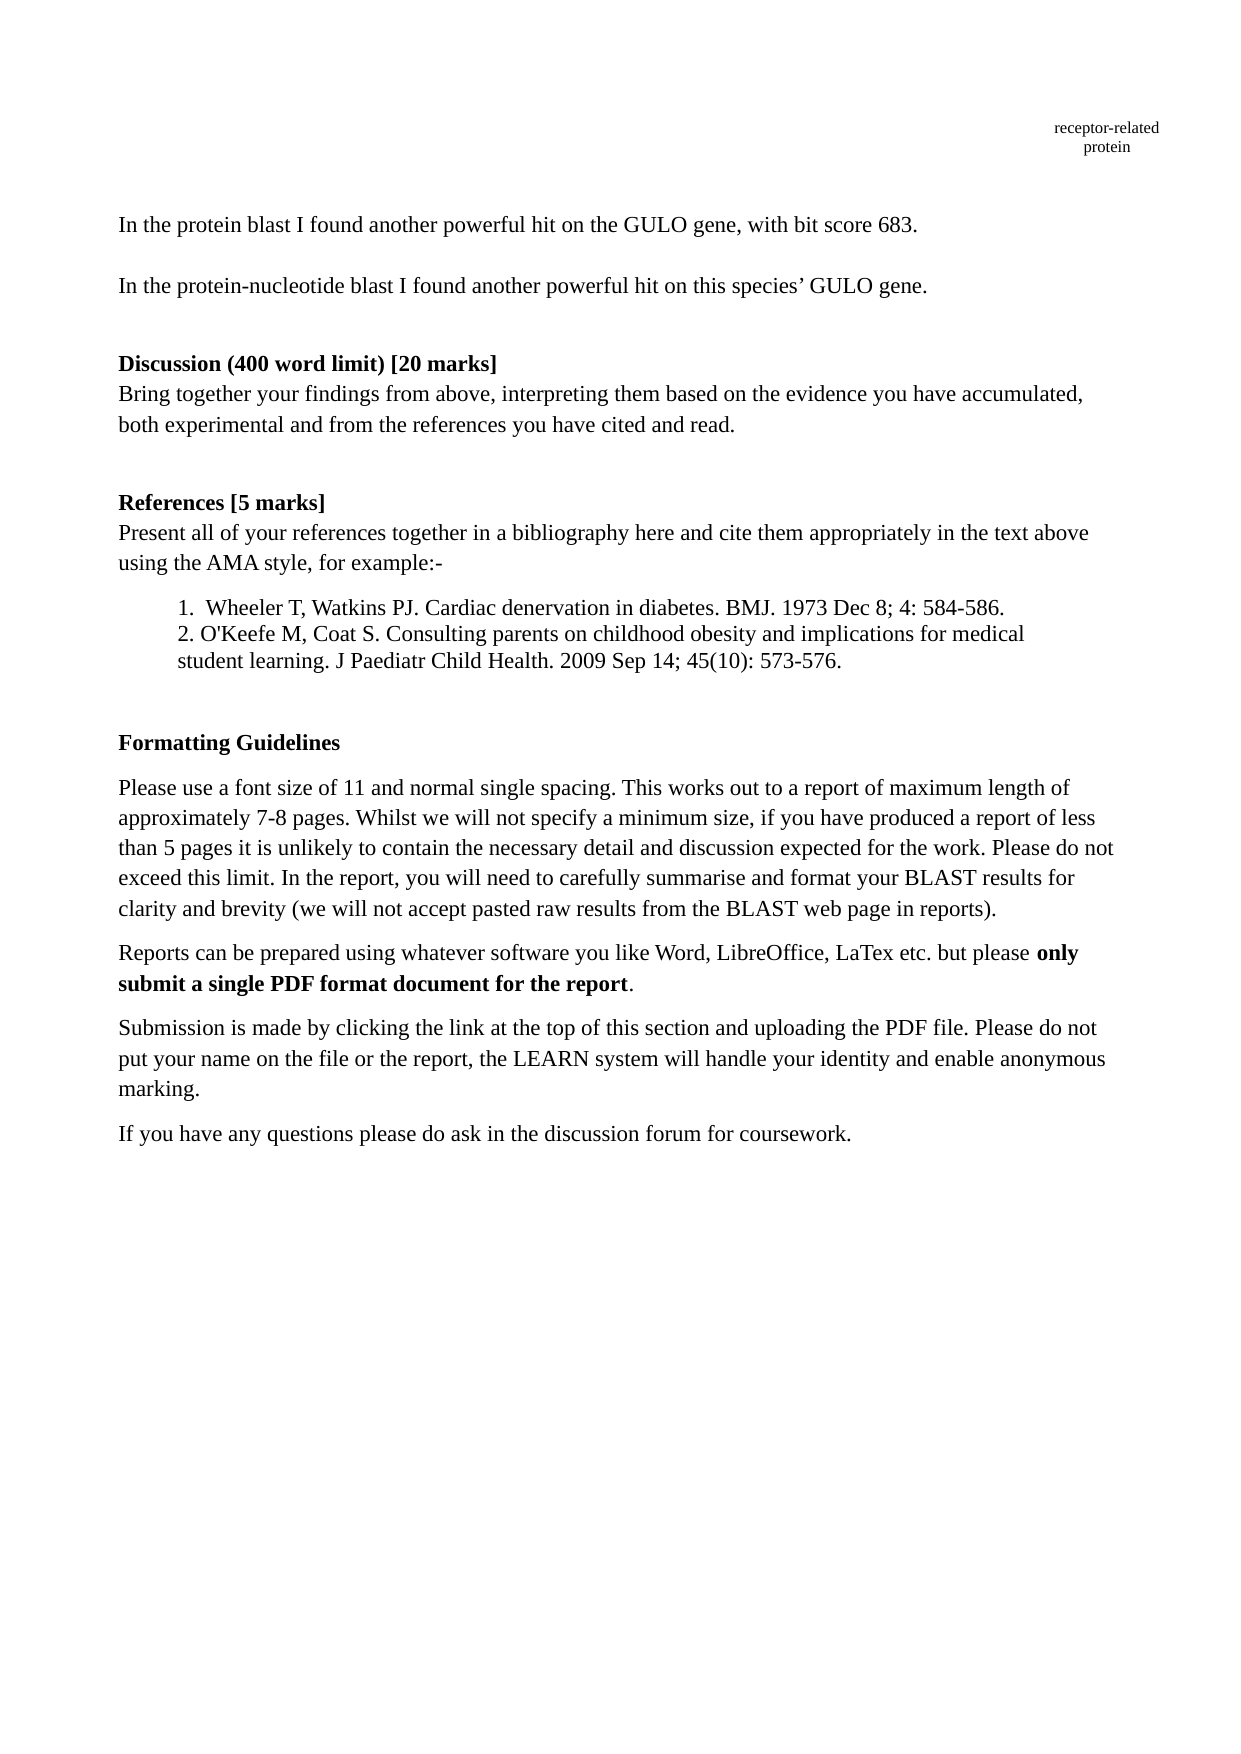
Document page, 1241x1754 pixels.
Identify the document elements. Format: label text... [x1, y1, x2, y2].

text Please use a font size of 11 and normal single spacing. This works out to a report of maximum length of approximately 7-8 pages. Whilst we will not specify a minimum size, if you have produced a report of less than 5 pages it is unlikely to contain the necessary detail and discussion expected for the work. Please do not exceed this limit. In the report, you will need to carefully summarise and format your BLAST results for clarity and brevity (we will not accept pasted raw results from the BLAST web page in reports). [118, 774, 1122, 921]
text References [5 marks] Present all of your references together in a bibliography here and cite them appropriately in the text above using the AMA style, for example:- [118, 489, 1122, 576]
table_cell [504, 118, 574, 156]
text 1. Wheeler T, Watkins PJ. Cardiac denervation in diabetes. BMJ. 1973 Dec 8; 4: 584-586. 2. O'Keefe M, Coat S. Consulting parents on childhood obesity and implications for medical student learning. J Paediatr Child Health. 2009 Sep 14; 45(10): 573-576. [177, 594, 1063, 699]
table_cell [185, 118, 301, 156]
table_cell [758, 118, 849, 156]
text Discussion (400 word limit) [20 marks] Bring together your findings from above, interpreting them based on the evidence you have accumulated, both experimental and from the references you have cited and read. [118, 350, 1122, 470]
table_cell [667, 118, 758, 156]
table_cell [392, 118, 504, 156]
table_cell [574, 118, 667, 156]
text Reports can be prepared using whatever software you like Word, LibreOffice, LaTex etc. but please only submit a single PDF format document for the report. [118, 939, 1122, 996]
text Formatting Guidelines [118, 729, 1122, 755]
table_cell [940, 118, 1031, 156]
table_cell receptor-related protein [1031, 118, 1182, 156]
text In the protein blast I found another powerful hit on the GULO gene, with bit score 683. In the protein-nucleotide blast I found another powerful hit on this species’ GULO gene. [118, 212, 1122, 331]
text If you have any questions please do ask in the discussion forum for coursework. [118, 1119, 1122, 1146]
table_cell [849, 118, 940, 156]
table_cell [120, 118, 185, 156]
table_cell [301, 118, 392, 156]
text Submission is made by clicking the link at the top of this section and uploading the PDF file. Please do not put your name on the file or the report, the LEARN system will handle your identity and enable anonymous marking. [118, 1014, 1122, 1101]
